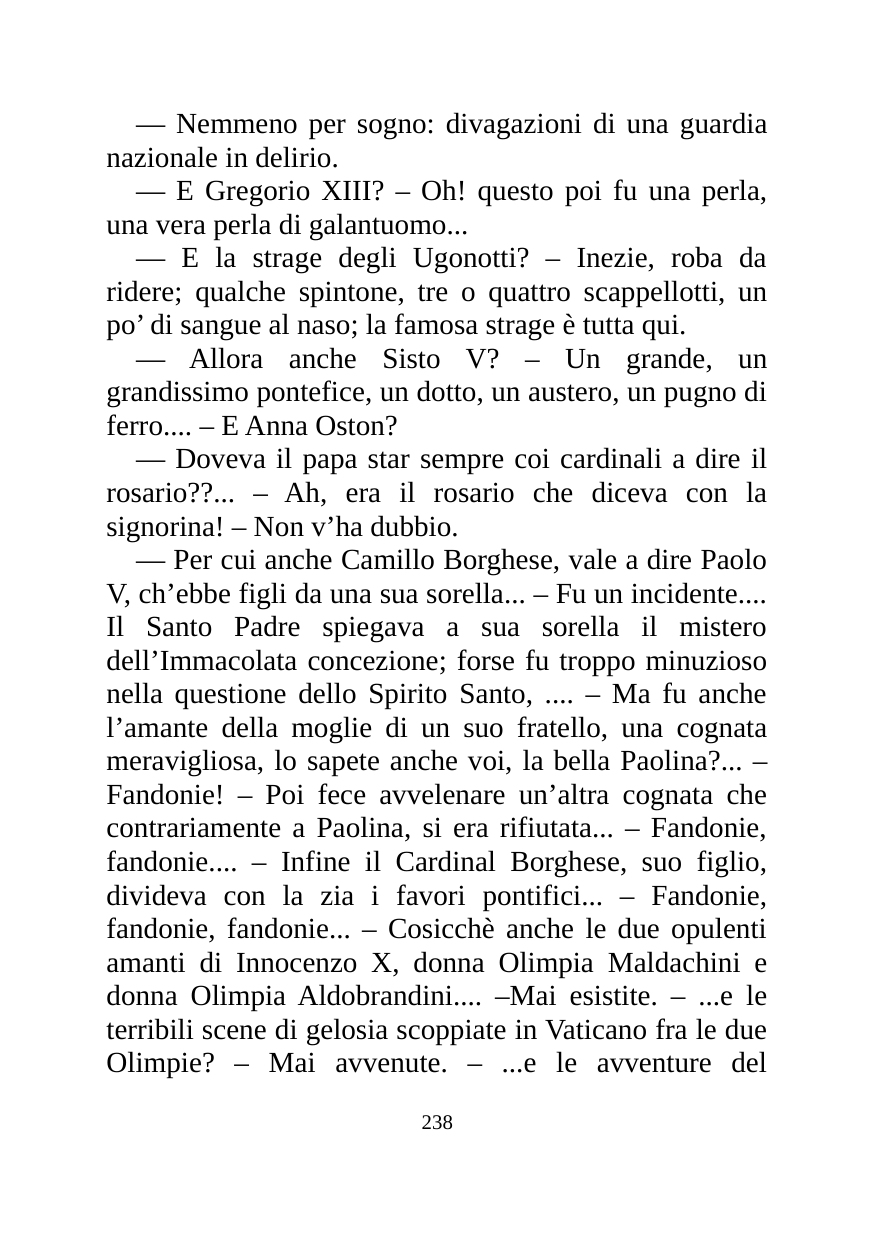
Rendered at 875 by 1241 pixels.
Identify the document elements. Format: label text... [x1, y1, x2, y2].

text — Nemmeno per sogno: divagazioni di una guardia nazionale in delirio. [106, 106, 768, 173]
text — E Gregorio XIII? – Oh! questo poi fu una perla, una vera perla di galantuomo... [106, 173, 768, 240]
text — E la strage degli Ugonotti? – Inezie, roba da ridere; qualche spintone, tre o quattro scappellotti, un po’ di sangue al naso; la famosa strage è tutta qui. [106, 240, 768, 341]
text — Allora anche Sisto V? – Un grande, un grandissimo pontefice, un dotto, un austero, un pugno di ferro.... – E Anna Oston? [106, 341, 768, 442]
text — Per cui anche Camillo Borghese, vale a dire Paolo V, ch’ebbe figli da una sua sorella... – Fu un incidente.... Il Santo Padre spiegava a sua sorella il mistero dell’Immacolata concezione; forse fu troppo minuzioso nella questione dello Spirito Santo, .... – Ma fu anche l’amante della moglie di un suo fratello, una cognata meravigliosa, lo sapete anche voi, la bella Paolina?... – Fandonie! – Poi fece avvelenare un’altra cognata che contrariamente a Paolina, si era rifiutata... – Fandonie, fandonie.... – Infine il Cardinal Borghese, suo figlio, divideva con la zia i favori pontifici... – Fandonie, fandonie, fandonie... – Cosicchè anche le due opulenti amanti di Innocenzo X, donna Olimpia Maldachini e donna Olimpia Aldobrandini.... –Mai esistite. – ...e le terribili scene di gelosia scoppiate in Vaticano fra le due Olimpie? – Mai avvenute. – ...e le avventure del [106, 542, 768, 1079]
text — Doveva il papa star sempre coi cardinali a dire il rosario??... – Ah, era il rosario che diceva con la signorina! – Non v’ha dubbio. [106, 442, 768, 542]
